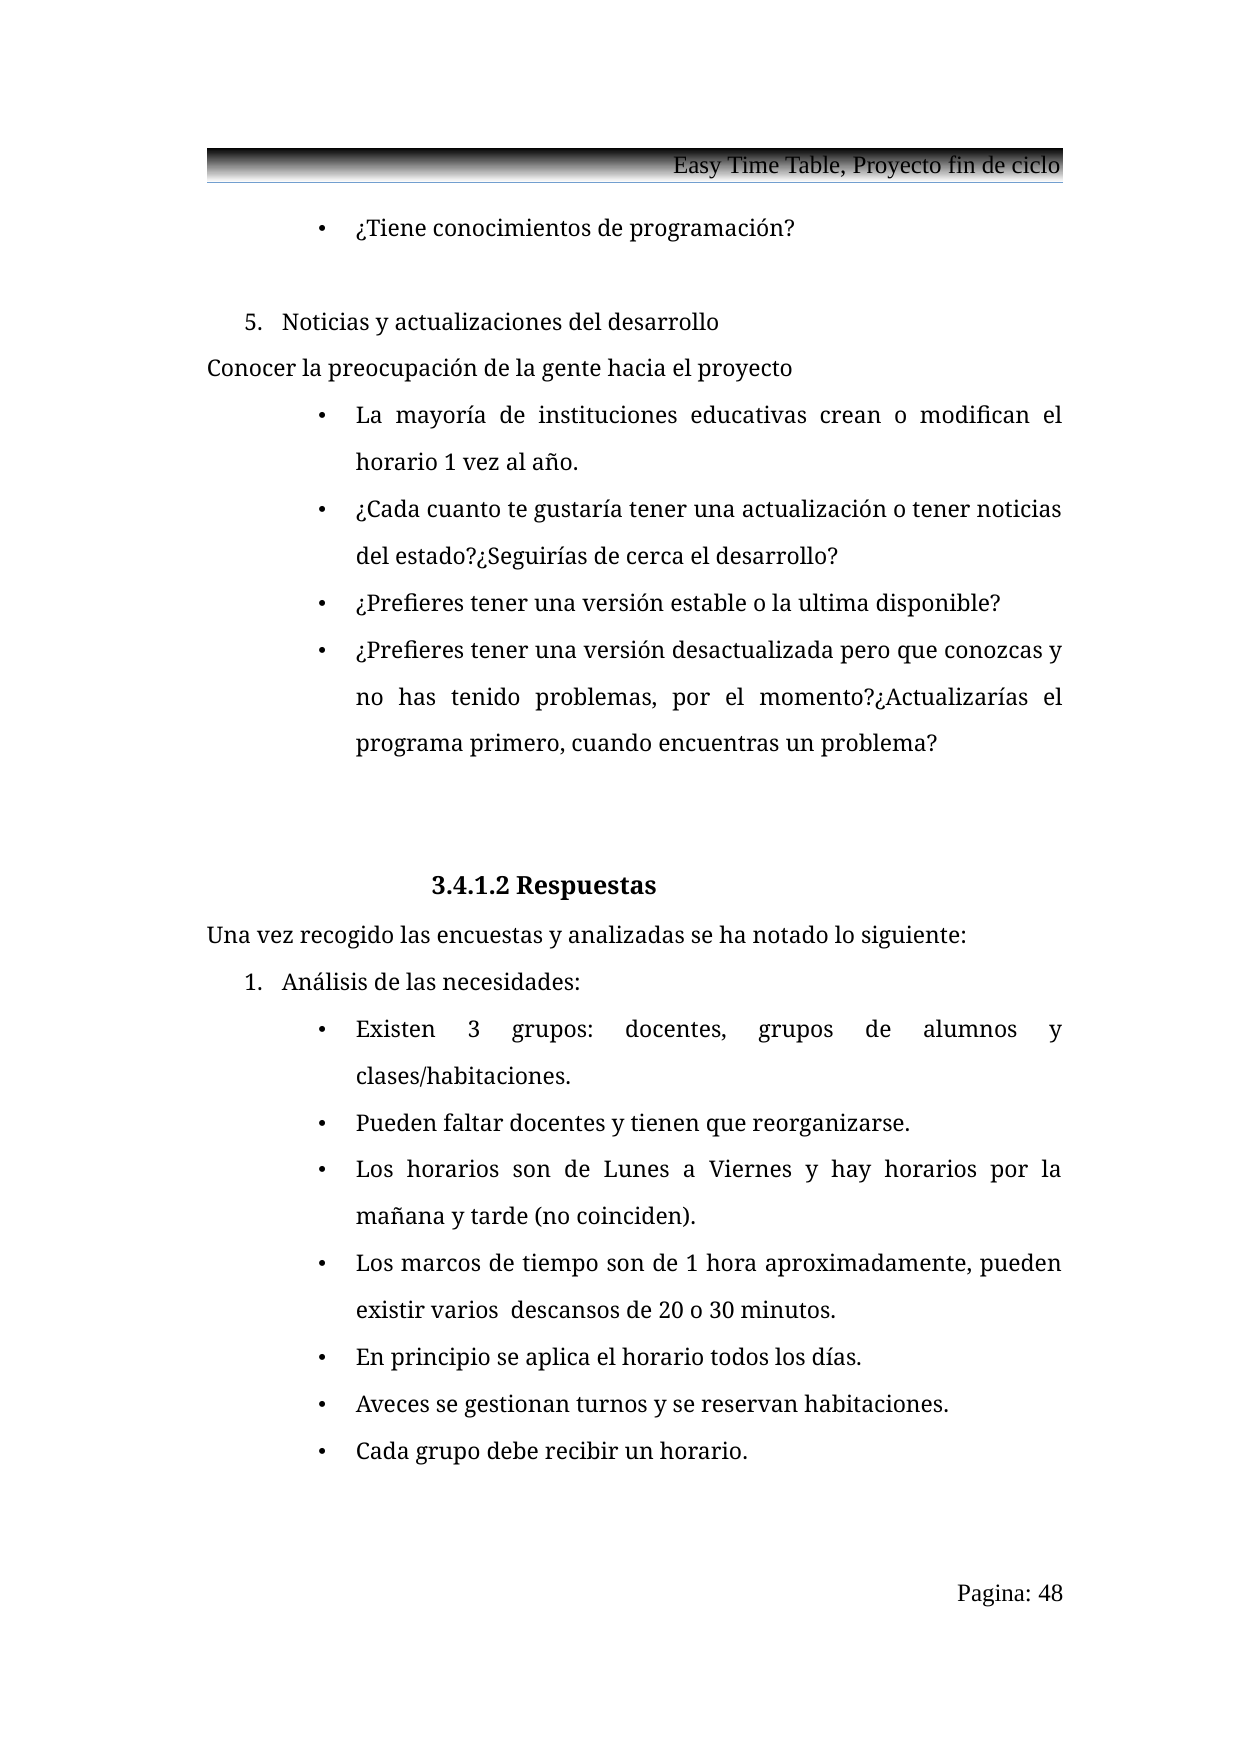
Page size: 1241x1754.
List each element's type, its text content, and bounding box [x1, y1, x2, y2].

list Existen 3 grupos: docentes, grupos de alumnos y clases/habitaciones. [318, 1013, 1063, 1091]
list ¿Tiene conocimientos de programación? [318, 212, 1063, 243]
list Noticias y actualizaciones del desarrollo [244, 306, 1063, 337]
list En principio se aplica el horario todos los días. [318, 1341, 1063, 1372]
list Análisis de las necesidades: [244, 966, 1063, 997]
text Una vez recogido las encuestas y analizadas se ha notado lo siguiente: [207, 919, 1063, 950]
text Conocer la preocupación de la gente hacia el proyecto [207, 352, 1063, 384]
list ¿Prefieres tener una versión estable o la ultima disponible? [318, 587, 1063, 618]
list Los marcos de tiempo son de 1 hora aproximadamente, pueden existir varios descansos de 20 o 30 minutos. [318, 1247, 1063, 1325]
list Los horarios son de Lunes a Viernes y hay horarios por la mañana y tarde (no coinciden). [318, 1153, 1063, 1232]
list ¿Prefieres tener una versión desactualizada pero que conozcas y no has tenido problemas, por el momento?¿Actualizarías el programa primero, cuando encuentras un problema? [318, 634, 1063, 759]
list Aveces se gestionan turnos y se reservan habitaciones. [318, 1388, 1063, 1419]
list La mayoría de instituciones educativas crean o modifican el horario 1 vez al año. [318, 399, 1063, 477]
list Pueden faltar docentes y tienen que reorganizarse. [318, 1107, 1063, 1138]
list ¿Cada cuanto te gustaría tener una actualización o tener noticias del estado?¿Seguirías de cerca el desarrollo? [318, 493, 1063, 571]
list Cada grupo debe recibir un horario. [318, 1435, 1063, 1466]
text 3.4.1.2 Respuestas [207, 868, 1063, 902]
